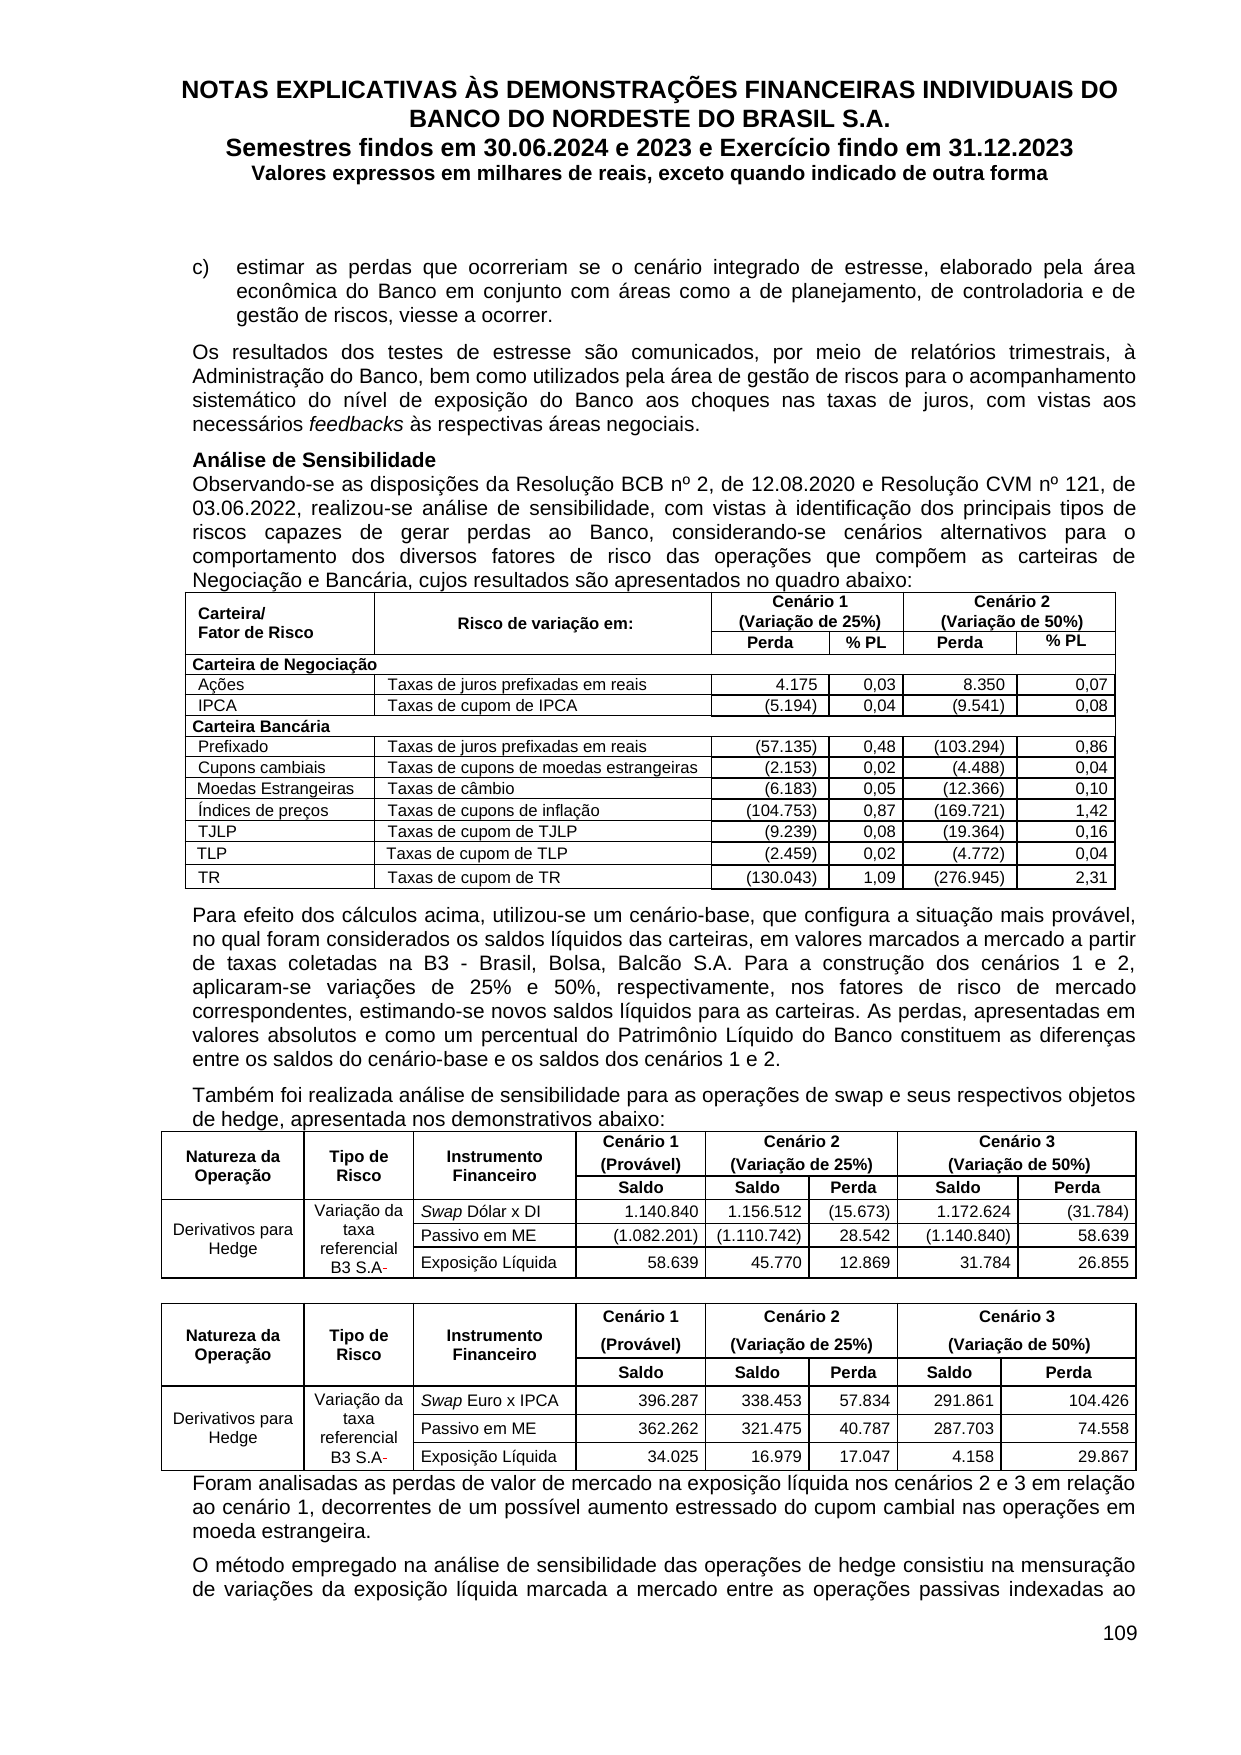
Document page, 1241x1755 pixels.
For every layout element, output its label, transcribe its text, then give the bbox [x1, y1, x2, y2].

text Os resultados dos testes de estresse são comunicados, por meio de relatórios trimestrais, à Administração do Banco, bem como utilizados pela área de gestão de riscos para o acompanhamento sistemático do nível de exposição do Banco aos choques nas taxas de juros, com vistas aos necessários feedbacks às respectivas áreas negociais. [192, 339, 1137, 435]
text c) estimar as perdas que ocorreriam se o cenário integrado de estresse, elaborado pela área econômica do Banco em conjunto com áreas como a de planejamento, de controladoria e de gestão de riscos, viesse a ocorrer. [192, 255, 1137, 327]
table_cell (15.673) [810, 1200, 897, 1222]
table_cell 0,10 [1018, 779, 1114, 798]
table_cell 57.834 [810, 1387, 897, 1413]
table_cell 1.140.840 [577, 1200, 705, 1222]
table_cell (Variação de 25%) [706, 1329, 897, 1357]
table_cell Passivo em ME [414, 1415, 575, 1442]
table_cell 1,09 [830, 866, 902, 888]
table_cell (1.110.742) [706, 1224, 808, 1246]
table_cell (5.194) [712, 696, 828, 715]
table_cell TJLP [186, 821, 374, 841]
table_cell (Variação de 50%) [898, 1151, 1135, 1175]
table_header Tipo de Risco [305, 1132, 413, 1199]
table_header Carteira/ Fator de Risco [186, 593, 374, 654]
table_cell (103.294) [904, 737, 1016, 756]
table_cell 1.172.624 [898, 1200, 1017, 1222]
table_cell Taxas de cupons de inflação [375, 799, 711, 819]
table_cell TLP [186, 842, 374, 864]
table_cell 28.542 [810, 1224, 897, 1246]
table_header Cenário 1 [577, 1132, 705, 1151]
table_cell (104.753) [712, 800, 828, 819]
table_cell (12.366) [904, 779, 1016, 798]
table_cell (Provável) [577, 1329, 705, 1357]
table_cell (19.364) [904, 822, 1016, 841]
table_cell (4.772) [904, 843, 1016, 864]
table_cell 16.979 [706, 1443, 808, 1470]
table_cell 0,04 [1018, 758, 1114, 777]
table_header Cenário 2 [706, 1132, 897, 1151]
table_cell Saldo [577, 1359, 705, 1385]
table_cell 0,16 [1018, 822, 1114, 841]
table_cell 287.703 [898, 1415, 1000, 1442]
table_cell (2.459) [712, 843, 828, 864]
table_cell Taxas de juros prefixadas em reais [375, 675, 711, 693]
table_cell 396.287 [577, 1387, 705, 1413]
table_cell 8.350 [904, 675, 1016, 693]
table_cell Perda [810, 1359, 897, 1385]
table_cell 45.770 [706, 1248, 808, 1277]
table_cell (Variação de 50%) [898, 1329, 1135, 1357]
table_header Instrumento Financeiro [414, 1132, 575, 1199]
table_cell Perda [712, 632, 829, 654]
table_cell 0,87 [830, 800, 902, 819]
table_cell (9.239) [712, 822, 828, 841]
table_cell 0,48 [830, 737, 902, 756]
table_cell IPCA [186, 695, 374, 715]
table_cell 0,05 [830, 779, 902, 798]
table_header Natureza da Operação [162, 1132, 303, 1199]
table_cell (2.153) [712, 758, 828, 777]
table_header Cenário 2 (Variação de 50%) [904, 593, 1115, 631]
table_cell Variação da taxa referencial B3 S.A [305, 1387, 413, 1470]
table_cell (Provável) [577, 1151, 705, 1175]
table_cell 0,04 [1018, 843, 1114, 864]
table_cell 104.426 [1002, 1387, 1135, 1413]
table_cell (130.043) [712, 866, 828, 888]
table_cell Derivativos para Hedge [162, 1200, 303, 1277]
table_cell 291.861 [898, 1387, 1000, 1413]
table_cell Saldo [898, 1359, 1000, 1385]
table_cell Prefixado [186, 737, 374, 756]
table_cell (276.945) [904, 866, 1016, 888]
table_cell 58.639 [577, 1248, 705, 1277]
table_cell 26.855 [1019, 1248, 1135, 1277]
text Observando-se as disposições da Resolução BCB nº 2, de 12.08.2020 e Resolução CVM nº 121, de 03.06.2022, realizou-se análise de sensibilidade, com vistas à identificação dos principais tipos de riscos capazes de gerar perdas ao Banco, considerando-se cenários alternativos para o comportamento dos diversos fatores de risco das operações que compõem as carteiras de Negociação e Bancária, cujos resultados são apresentados no quadro abaixo: [192, 472, 1137, 592]
table_cell Taxas de cupom de TLP [375, 842, 711, 864]
table_cell Taxas de câmbio [375, 778, 711, 798]
table_cell Saldo [706, 1177, 808, 1199]
table_cell Ações [186, 675, 374, 693]
table_cell Perda [810, 1177, 897, 1199]
table_header Cenário 1 (Variação de 25%) [712, 593, 903, 631]
table_cell (57.135) [712, 737, 828, 756]
table_cell 0,04 [830, 696, 902, 715]
table_cell (6.183) [712, 779, 828, 798]
table_cell 74.558 [1002, 1415, 1135, 1442]
table_cell Moedas Estrangeiras [186, 778, 374, 798]
table_cell 338.453 [706, 1387, 808, 1413]
table_header Cenário 2 [706, 1304, 897, 1329]
table_cell Variação da taxa referencial B3 S.A [305, 1200, 413, 1277]
table_header Tipo de Risco [305, 1304, 413, 1385]
table_cell 31.784 [898, 1248, 1017, 1277]
table_cell 1.156.512 [706, 1200, 808, 1222]
table_cell 4.175 [712, 675, 828, 693]
table_cell 29.867 [1002, 1443, 1135, 1470]
table_cell Taxas de cupom de TJLP [375, 821, 711, 841]
table_cell 0,02 [830, 758, 902, 777]
table_cell 40.787 [810, 1415, 897, 1442]
table_cell (1.140.840) [898, 1224, 1017, 1246]
table_cell Carteira Bancária [186, 716, 1115, 736]
table_cell Perda [1019, 1177, 1135, 1199]
table_cell TR [186, 865, 374, 888]
table_cell Saldo [706, 1359, 808, 1385]
table_cell Derivativos para Hedge [162, 1387, 303, 1470]
table_header Risco de variação em: [375, 593, 711, 654]
table_cell Exposição Líquida [414, 1248, 575, 1277]
table_cell 2,31 [1018, 866, 1114, 888]
table_header Cenário 3 [898, 1304, 1135, 1329]
text Para efeito dos cálculos acima, utilizou-se um cenário-base, que configura a situação mais provável, no qual foram considerados os saldos líquidos das carteiras, em valores marcados a mercado a partir de taxas coletadas na B3 - Brasil, Bolsa, Balcão S.A. Para a construção dos cenários 1 e 2, aplicaram-se variações de 25% e 50%, respectivamente, nos fatores de risco de mercado correspondentes, estimando-se novos saldos líquidos para as carteiras. As perdas, apresentadas em valores absolutos e como um percentual do Patrimônio Líquido do Banco constituem as diferenças entre os saldos do cenário-base e os saldos dos cenários 1 e 2. [192, 903, 1137, 1070]
table_cell Passivo em ME [414, 1224, 575, 1246]
table_cell (1.082.201) [577, 1224, 705, 1246]
table_cell 17.047 [810, 1443, 897, 1470]
table_cell Swap Euro x IPCA [414, 1387, 575, 1413]
table_cell Carteira de Negociação [186, 655, 1115, 674]
table_cell 12.869 [810, 1248, 897, 1277]
table_header Cenário 3 [898, 1132, 1135, 1151]
list O método empregado na análise de sensibilidade das operações de hedge consistiu na mensuração de variações da exposição líquida marcada a mercado entre as operações passivas indexadas ao [192, 1553, 1137, 1601]
table_cell Exposição Líquida [414, 1443, 575, 1470]
table_cell Taxas de cupom de IPCA [375, 695, 711, 715]
table_cell 34.025 [577, 1443, 705, 1470]
table_cell 0,07 [1018, 675, 1114, 693]
text Análise de Sensibilidade [192, 448, 1137, 472]
table_cell 0,02 [830, 843, 902, 864]
table_cell Perda [904, 632, 1016, 654]
table_cell Saldo [898, 1177, 1017, 1199]
table_cell Cupons cambiais [186, 757, 374, 777]
table_cell % PL [1017, 632, 1115, 654]
table_cell Taxas de juros prefixadas em reais [375, 737, 711, 756]
table_cell (169.721) [904, 800, 1016, 819]
list Foram analisadas as perdas de valor de mercado na exposição líquida nos cenários 2 e 3 em relação ao cenário 1, decorrentes de um possível aumento estressado do cupom cambial nas operações em moeda estrangeira. [192, 1471, 1137, 1543]
table_cell Perda [1002, 1359, 1135, 1385]
table_header Natureza da Operação [162, 1304, 303, 1385]
table_cell 4.158 [898, 1443, 1000, 1470]
table_cell 0,08 [830, 822, 902, 841]
table_cell 1,42 [1018, 800, 1114, 819]
table_cell (Variação de 25%) [706, 1151, 897, 1175]
table_cell 0,03 [830, 675, 902, 693]
table_cell (31.784) [1019, 1200, 1135, 1222]
text Também foi realizada análise de sensibilidade para as operações de swap e seus respectivos objetos de hedge, apresentada nos demonstrativos abaixo: [192, 1083, 1137, 1131]
table_cell 0,86 [1018, 737, 1114, 756]
table_header Cenário 1 [577, 1304, 705, 1329]
table_cell Taxas de cupons de moedas estrangeiras [375, 757, 711, 777]
table_cell Índices de preços [186, 799, 374, 819]
table_cell 58.639 [1019, 1224, 1135, 1246]
table_cell Swap Dólar x DI [414, 1200, 575, 1222]
table_cell Saldo [577, 1177, 705, 1199]
table_cell (9.541) [904, 696, 1016, 715]
table_header Instrumento Financeiro [414, 1304, 575, 1385]
table_cell 321.475 [706, 1415, 808, 1442]
table_cell 0,08 [1018, 696, 1114, 715]
table_cell % PL [830, 632, 903, 654]
table_cell Taxas de cupom de TR [375, 865, 711, 888]
table_cell 362.262 [577, 1415, 705, 1442]
table_cell (4.488) [904, 758, 1016, 777]
